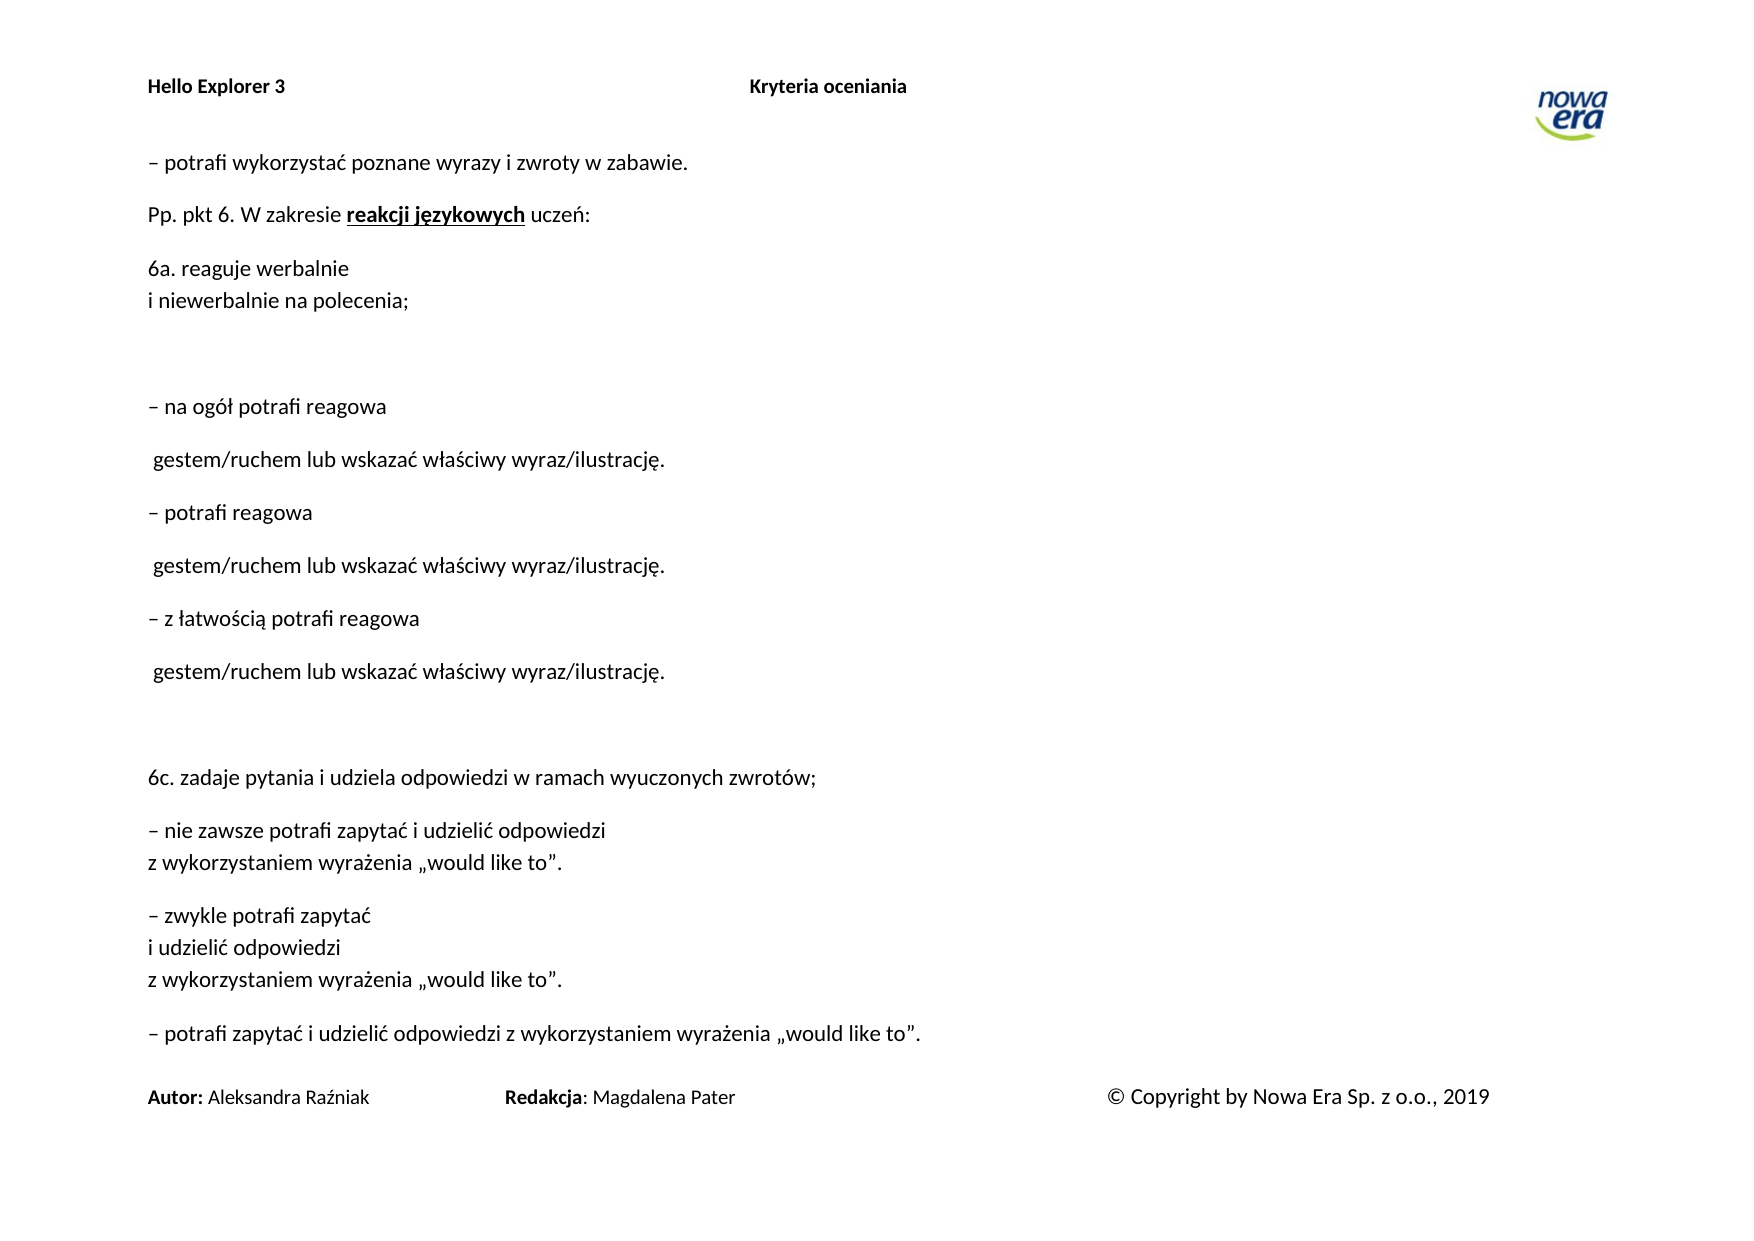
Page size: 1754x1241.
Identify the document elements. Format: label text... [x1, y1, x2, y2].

text – na ogół potrafi reagowa [148, 392, 1606, 420]
text – z łatwością potrafi reagowa [148, 604, 1606, 632]
text – potrafi wykorzystać poznane wyrazy i zwroty w zabawie. [148, 148, 1606, 176]
text – potrafi zapytać i udzielić odpowiedzi z wykorzystaniem wyrażenia „would like to”. [148, 1019, 1606, 1047]
text Pp. pkt 6. W zakresie reakcji językowych uczeń: [148, 201, 1606, 229]
text gestem/ruchem lub wskazać właściwy wyraz/ilustrację. [148, 445, 1606, 473]
text – zwykle potrafi zapytać i udzielić odpowiedzi z wykorzystaniem wyrażenia „would like to”. [148, 901, 1606, 994]
picture [1526, 83, 1621, 148]
text – potrafi reagowa [148, 498, 1606, 526]
text gestem/ruchem lub wskazać właściwy wyraz/ilustrację. [148, 551, 1606, 579]
text 6a. reaguje werbalnie i niewerbalnie na polecenia; [148, 254, 1606, 314]
text gestem/ruchem lub wskazać właściwy wyraz/ilustrację. [148, 657, 1606, 685]
text 6c. zadaje pytania i udziela odpowiedzi w ramach wyuczonych zwrotów; [148, 763, 1606, 791]
text – nie zawsze potrafi zapytać i udzielić odpowiedzi z wykorzystaniem wyrażenia „would like to”. [148, 816, 1606, 876]
